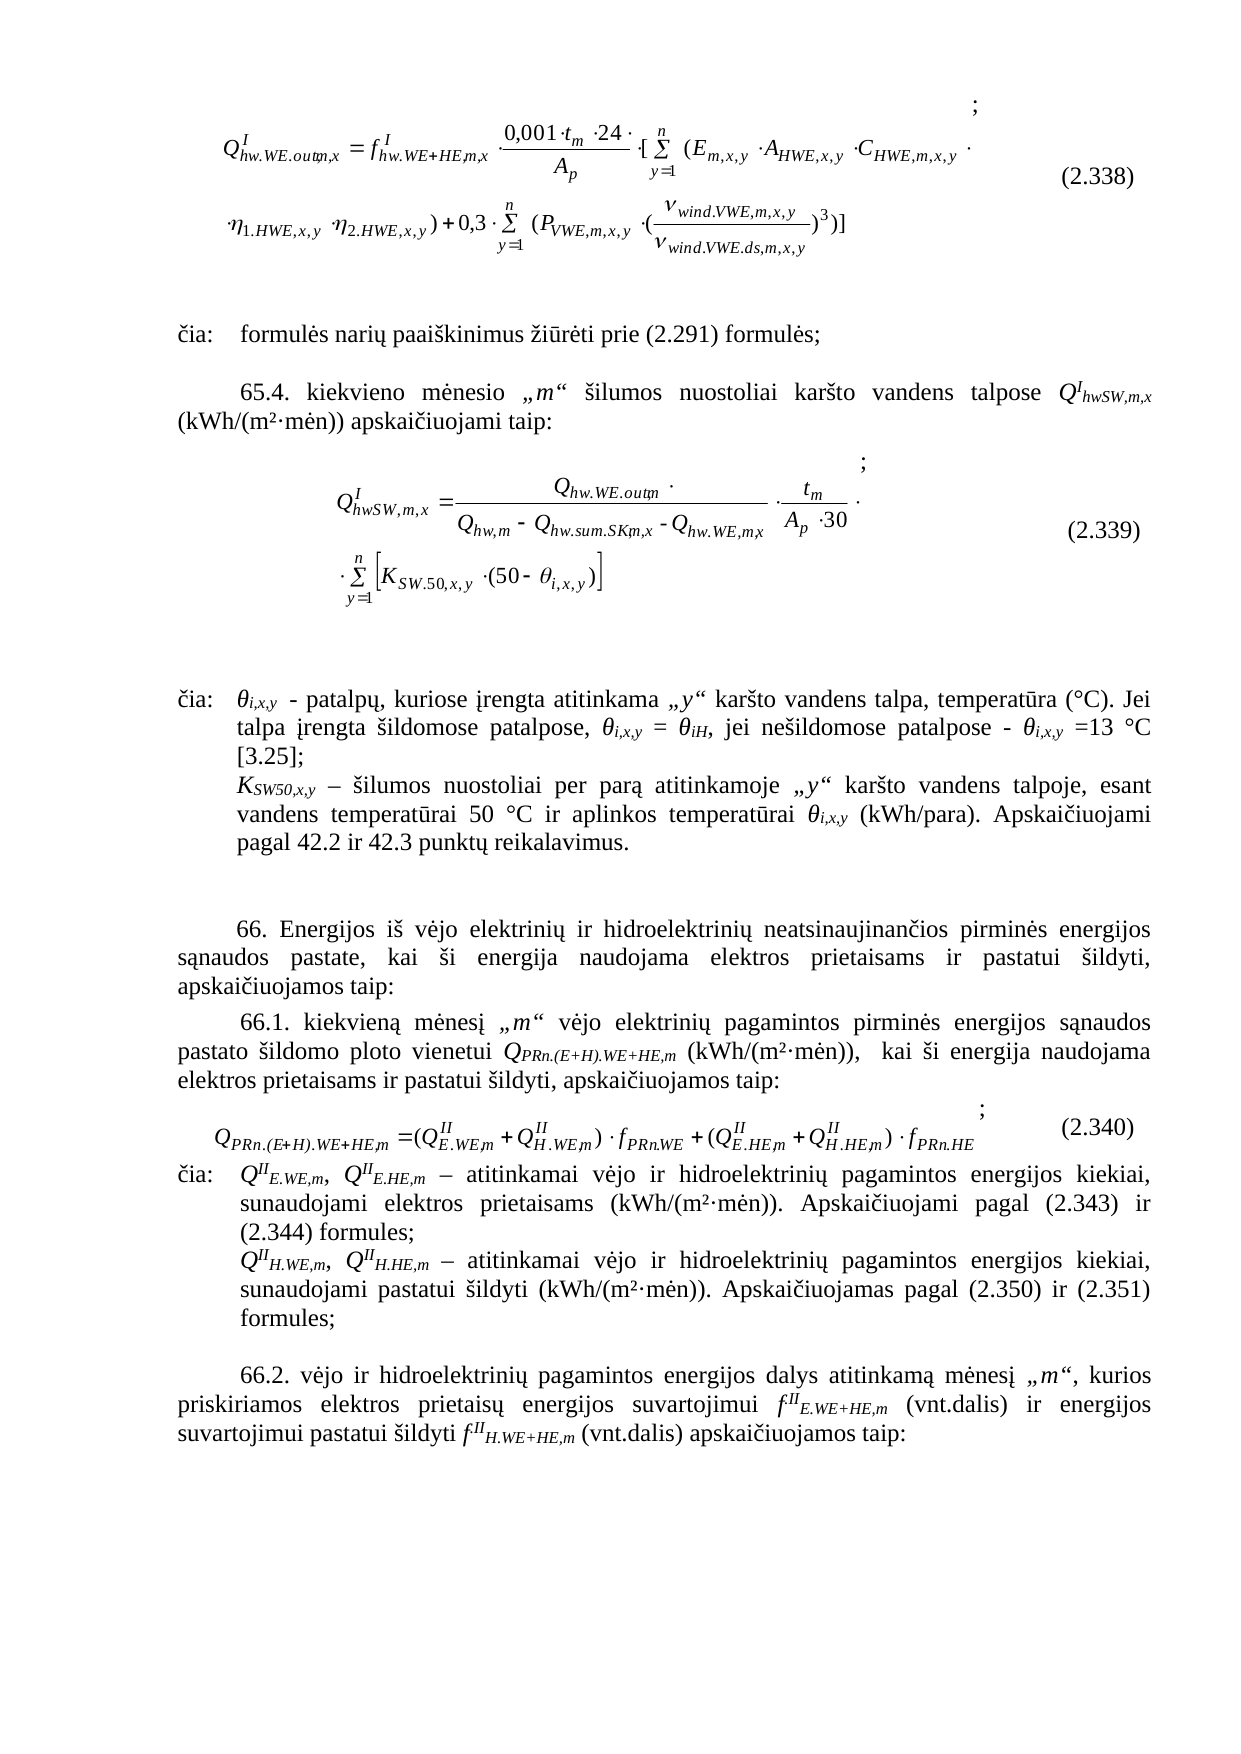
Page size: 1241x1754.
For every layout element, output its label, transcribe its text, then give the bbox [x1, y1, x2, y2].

text čia: QIIE.WE,m, QIIE.HE,m – atitinkamai vėjo ir hidroelektrinių pagamintos energijos kiekiai, sunaudojami elektros prietaisams (kWh/(m²·mėn)). Apskaičiuojami pagal (2.343) ir (2.344) formules; [177, 1159, 1151, 1245]
text 66.2. vėjo ir hidroelektrinių pagamintos energijos dalys atitinkamą mėnesį „m“, kurios priskiriamos elektros prietaisų energijos suvartojimui f.IIE.WE+HE,m (vnt.dalis) ir energijos suvartojimui pastatui šildyti f.IIH.WE+HE,m (vnt.dalis) apskaičiuojamos taip: [177, 1360, 1151, 1447]
text 66.1. kiekvieną mėnesį „m“ vėjo elektrinių pagamintos pirminės energijos sąnaudos pastato šildomo ploto vienetui QPRn.(E+H).WE+HE,m (kWh/(m²·mėn)), kai ši energija naudojama elektros prietaisams ir pastatui šildyti, apskaičiuojamos taip: [177, 1007, 1151, 1093]
text 66. Energijos iš vėjo elektrinių ir hidroelektrinių neatsinaujinančios pirminės energijos sąnaudos pastate, kai ši energija naudojama elektros prietaisams ir pastatui šildyti, apskaičiuojamos taip: [177, 914, 1151, 1000]
table_header (2.338) [1021, 89, 1151, 262]
text čia: θi,x,y - patalpų, kuriose įrengta atitinkama „y“ karšto vandens talpa, temperatūra (°C). Jei talpa įrengta šildomose patalpose, θi,x,y = θiH, jei nešildomose patalpose - θi,x,y =13 °C [3.25]; [177, 684, 1151, 770]
text QIIH.WE,m, QIIH.HE,m – atitinkamai vėjo ir hidroelektrinių pagamintos energijos kiekiai, sunaudojami pastatui šildyti (kWh/(m²·mėn)). Apskaičiuojamas pagal (2.350) ir (2.351) formules; [240, 1245, 1151, 1332]
table_header ; [177, 435, 1023, 626]
table_header (2.339) [1023, 435, 1151, 626]
text čia: formulės narių paaiškinimus žiūrėti prie (2.291) formulės; [177, 319, 1151, 348]
text KSW50,x,y – šilumos nuostoliai per parą atitinkamoje „y“ karšto vandens talpoje, esant vandens temperatūrai 50 °C ir aplinkos temperatūrai θi,x,y (kWh/para). Apskaičiuojami pagal 42.2 ir 42.3 punktų reikalavimus. [237, 770, 1151, 856]
text 65.4. kiekvieno mėnesio „m“ šilumos nuostoliai karšto vandens talpose QIhwSW,m,x (kWh/(m²·mėn)) apskaičiuojami taip: [177, 377, 1151, 434]
table_header ; [177, 1094, 1020, 1159]
table_header (2.340) [1020, 1094, 1151, 1159]
table_header ; [177, 89, 1021, 262]
